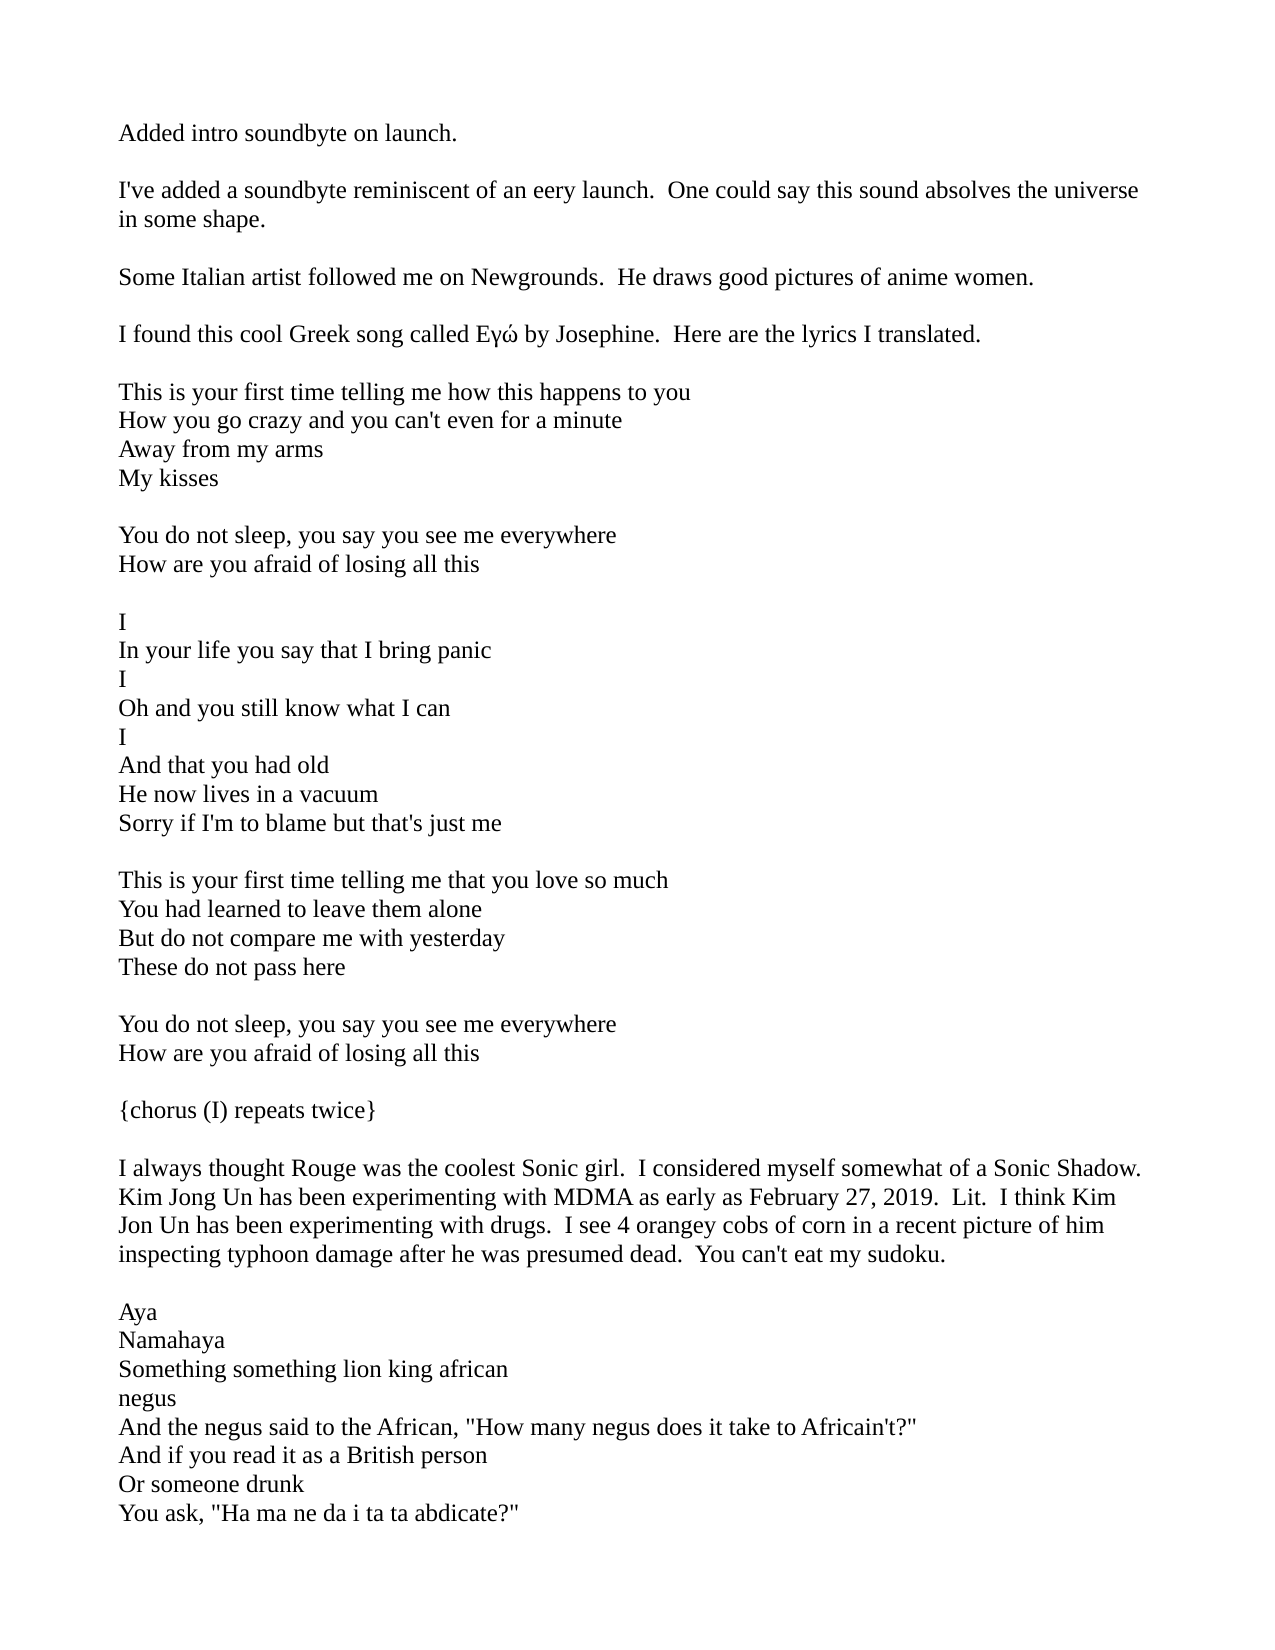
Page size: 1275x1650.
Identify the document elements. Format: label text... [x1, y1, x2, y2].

text You had learned to leave them alone [118, 894, 1157, 923]
text I [118, 664, 1157, 693]
text Away from my arms [118, 434, 1157, 463]
text Namahaya [118, 1326, 1157, 1354]
text And if you read it as a British person [118, 1441, 1157, 1469]
text Or someone drunk [118, 1469, 1157, 1498]
text But do not compare me with yesterday [118, 923, 1157, 952]
text You do not sleep, you say you see me everywhere [118, 1009, 1157, 1038]
text negus [118, 1383, 1157, 1412]
text This is your first time telling me how this happens to you [118, 377, 1157, 406]
text Some Italian artist followed me on Newgrounds. He draws good pictures of anime women. [118, 262, 1157, 291]
text You ask, "Ha ma ne da i ta ta abdicate?" [118, 1498, 1157, 1527]
text I [118, 607, 1157, 636]
text Something something lion king african [118, 1354, 1157, 1383]
text Sorry if I'm to blame but that's just me [118, 808, 1157, 837]
text How are you afraid of losing all this [118, 1038, 1157, 1067]
text I found this cool Greek song called Εγώ by Josephine. Here are the lyrics I translated. [118, 319, 1157, 348]
text {chorus (I) repeats twice} [118, 1096, 1157, 1124]
text These do not pass here [118, 952, 1157, 981]
text ​I've added a soundbyte reminiscent of an eery launch. One could say this sound absolves the universe in some shape. [118, 176, 1157, 233]
text And the negus said to the African, "How many negus does it take to Africain't?" [118, 1412, 1157, 1441]
text Oh and you still know what I can [118, 693, 1157, 722]
text Aya [118, 1297, 1157, 1326]
text In your life you say that I bring panic [118, 636, 1157, 664]
text I [118, 722, 1157, 751]
text My kisses [118, 463, 1157, 492]
text How are you afraid of losing all this [118, 549, 1157, 578]
text He now lives in a vacuum [118, 779, 1157, 808]
text I always thought Rouge was the coolest Sonic girl. I considered myself somewhat of a Sonic Shadow. Kim Jong Un has been experimenting with MDMA as early as February 27, 2019. Lit. I think Kim Jon Un has been experimenting with drugs. I see 4 orangey cobs of corn in a recent picture of him inspecting typhoon damage after he was presumed dead. You can't eat my sudoku. [118, 1153, 1157, 1268]
text This is your first time telling me that you love so much [118, 866, 1157, 894]
text Added intro soundbyte on launch. [118, 118, 1157, 147]
text You do not sleep, you say you see me everywhere [118, 521, 1157, 549]
text And that you had old [118, 751, 1157, 779]
text How you go crazy and you can't even for a minute [118, 406, 1157, 434]
